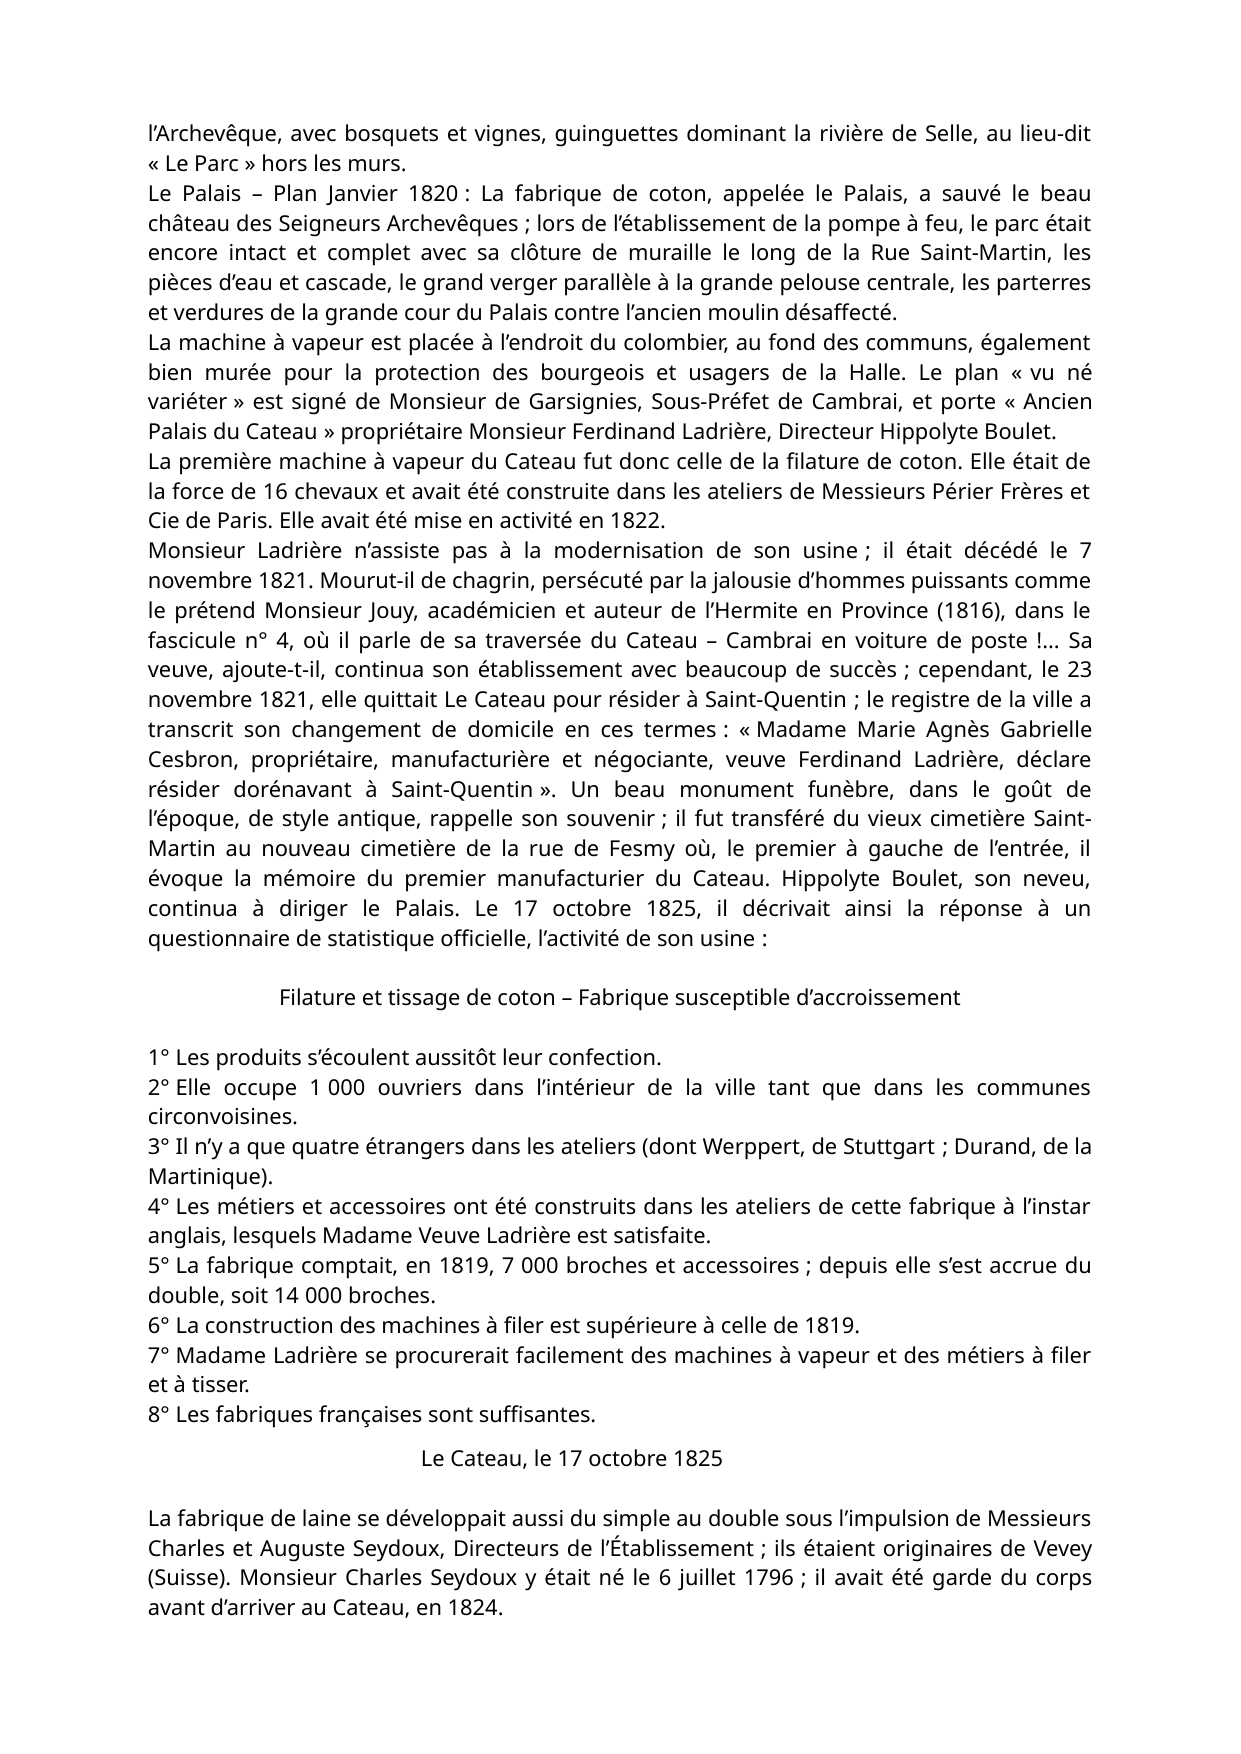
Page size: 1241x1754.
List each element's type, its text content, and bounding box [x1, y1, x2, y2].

text Monsieur Ladrière n’assiste pas à la modernisation de son usine ; il était décédé le 7 novembre 1821. Mourut-il de chagrin, persécuté par la jalousie d’hommes puissants comme le prétend Monsieur Jouy, académicien et auteur de l’Hermite en Province (1816), dans le fascicule n° 4, où il parle de sa traversée du Cateau – Cambrai en voiture de poste !... Sa veuve, ajoute-t-il, continua son établissement avec beaucoup de succès ; cependant, le 23 novembre 1821, elle quittait Le Cateau pour résider à Saint-Quentin ; le registre de la ville a transcrit son changement de domicile en ces termes : « Madame Marie Agnès Gabrielle Cesbron, propriétaire, manufacturière et négociante, veuve Ferdinand Ladrière, déclare résider dorénavant à Saint-Quentin ». Un beau monument funèbre, dans le goût de l’époque, de style antique, rappelle son souvenir ; il fut transféré du vieux cimetière Saint-Martin au nouveau cimetière de la rue de Fesmy où, le premier à gauche de l’entrée, il évoque la mémoire du premier manufacturier du Cateau. Hippolyte Boulet, son neveu, continua à diriger le Palais. Le 17 octobre 1825, il décrivait ainsi la réponse à un questionnaire de statistique officielle, l’activité de son usine : [148, 535, 1092, 952]
text La première machine à vapeur du Cateau fut donc celle de la filature de coton. Elle était de la force de 16 chevaux et avait été construite dans les ateliers de Messieurs Périer Frères et Cie de Paris. Elle avait été mise en activité en 1822. [148, 446, 1092, 535]
text La fabrique de laine se développait aussi du simple au double sous l’impulsion de Messieurs Charles et Auguste Seydoux, Directeurs de l’Établissement ; ils étaient originaires de Vevey (Suisse). Monsieur Charles Seydoux y était né le 6 juillet 1796 ; il avait été garde du corps avant d’arriver au Cateau, en 1824. [148, 1503, 1092, 1622]
text 3° Il n’y a que quatre étrangers dans les ateliers (dont Werppert, de Stuttgart ; Durand, de la Martinique). [148, 1131, 1092, 1191]
text La machine à vapeur est placée à l’endroit du colombier, au fond des communs, également bien murée pour la protection des bourgeois et usagers de la Halle. Le plan « vu né variéter » est signé de Monsieur de Garsignies, Sous-Préfet de Cambrai, et porte « Ancien Palais du Cateau » propriétaire Monsieur Ferdinand Ladrière, Directeur Hippolyte Boulet. [148, 327, 1092, 446]
text l’Archevêque, avec bosquets et vignes, guinguettes dominant la rivière de Selle, au lieu-dit « Le Parc » hors les murs. [148, 118, 1092, 178]
text 7° Madame Ladrière se procurerait facilement des machines à vapeur et des métiers à filer et à tisser. [148, 1339, 1092, 1399]
text Le Cateau, le 17 octobre 1825 [148, 1443, 1092, 1473]
text Le Palais – Plan Janvier 1820 : La fabrique de coton, appelée le Palais, a sauvé le beau château des Seigneurs Archevêques ; lors de l’établissement de la pompe à feu, le parc était encore intact et complet avec sa clôture de muraille le long de la Rue Saint-Martin, les pièces d’eau et cascade, le grand verger parallèle à la grande pelouse centrale, les parterres et verdures de la grande cour du Palais contre l’ancien moulin désaffecté. [148, 178, 1092, 327]
text 4° Les métiers et accessoires ont été construits dans les ateliers de cette fabrique à l’instar anglais, lesquels Madame Veuve Ladrière est satisfaite. [148, 1191, 1092, 1250]
text 5° La fabrique comptait, en 1819, 7 000 broches et accessoires ; depuis elle s’est accrue du double, soit 14 000 broches. [148, 1250, 1092, 1310]
text 8° Les fabriques françaises sont suffisantes. [148, 1399, 1092, 1429]
text 1° Les produits s’écoulent aussitôt leur confection. [148, 1042, 1092, 1071]
text 2° Elle occupe 1 000 ouvriers dans l’intérieur de la ville tant que dans les communes circonvoisines. [148, 1071, 1092, 1131]
text Filature et tissage de coton – Fabrique susceptible d’accroissement [148, 982, 1092, 1012]
text 6° La construction des machines à filer est supérieure à celle de 1819. [148, 1310, 1092, 1339]
